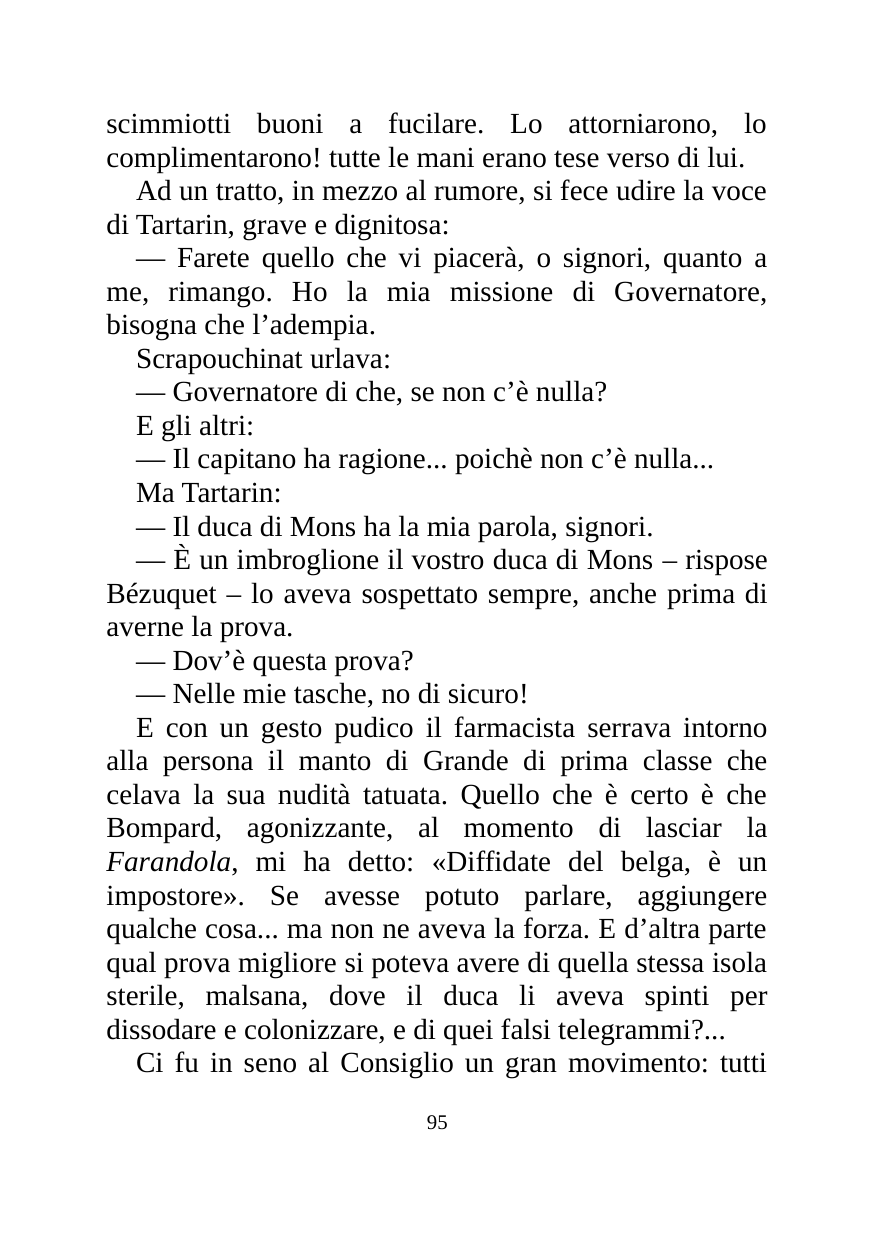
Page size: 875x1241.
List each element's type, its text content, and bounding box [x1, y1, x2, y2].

text — Il duca di Mons ha la mia parola, signori. [106, 509, 768, 542]
text scimmiotti buoni a fucilare. Lo attorniarono, lo complimentarono! tutte le mani erano tese verso di lui. [106, 106, 768, 173]
text — È un imbroglione il vostro duca di Mons – rispose Bézuquet – lo aveva sospettato sempre, anche prima di averne la prova. [106, 542, 768, 643]
text — Il capitano ha ragione... poichè non c’è nulla... [106, 442, 768, 475]
text — Governatore di che, se non c’è nulla? [106, 374, 768, 408]
text Scrapouchinat urlava: [106, 341, 768, 374]
text Ma Tartarin: [106, 475, 768, 509]
text — Nelle mie tasche, no di sicuro! [106, 676, 768, 710]
text E con un gesto pudico il farmacista serrava intorno alla persona il manto di Grande di prima classe che celava la sua nudità tatuata. Quello che è certo è che Bompard, agonizzante, al momento di lasciar la Farandola, mi ha detto: «Diffidate del belga, è un impostore». Se avesse potuto parlare, aggiungere qualche cosa... ma non ne aveva la forza. E d’altra parte qual prova migliore si poteva avere di quella stessa isola sterile, malsana, dove il duca li aveva spinti per dissodare e colonizzare, e di quei falsi telegrammi?... [106, 710, 768, 1045]
text — Farete quello che vi piacerà, o signori, quanto a me, rimango. Ho la mia missione di Governatore, bisogna che l’adempia. [106, 240, 768, 341]
text E gli altri: [106, 408, 768, 442]
text Ci fu in seno al Consiglio un gran movimento: tutti [106, 1045, 768, 1079]
text — Dov’è questa prova? [106, 643, 768, 676]
text Ad un tratto, in mezzo al rumore, si fece udire la voce di Tartarin, grave e dignitosa: [106, 173, 768, 240]
